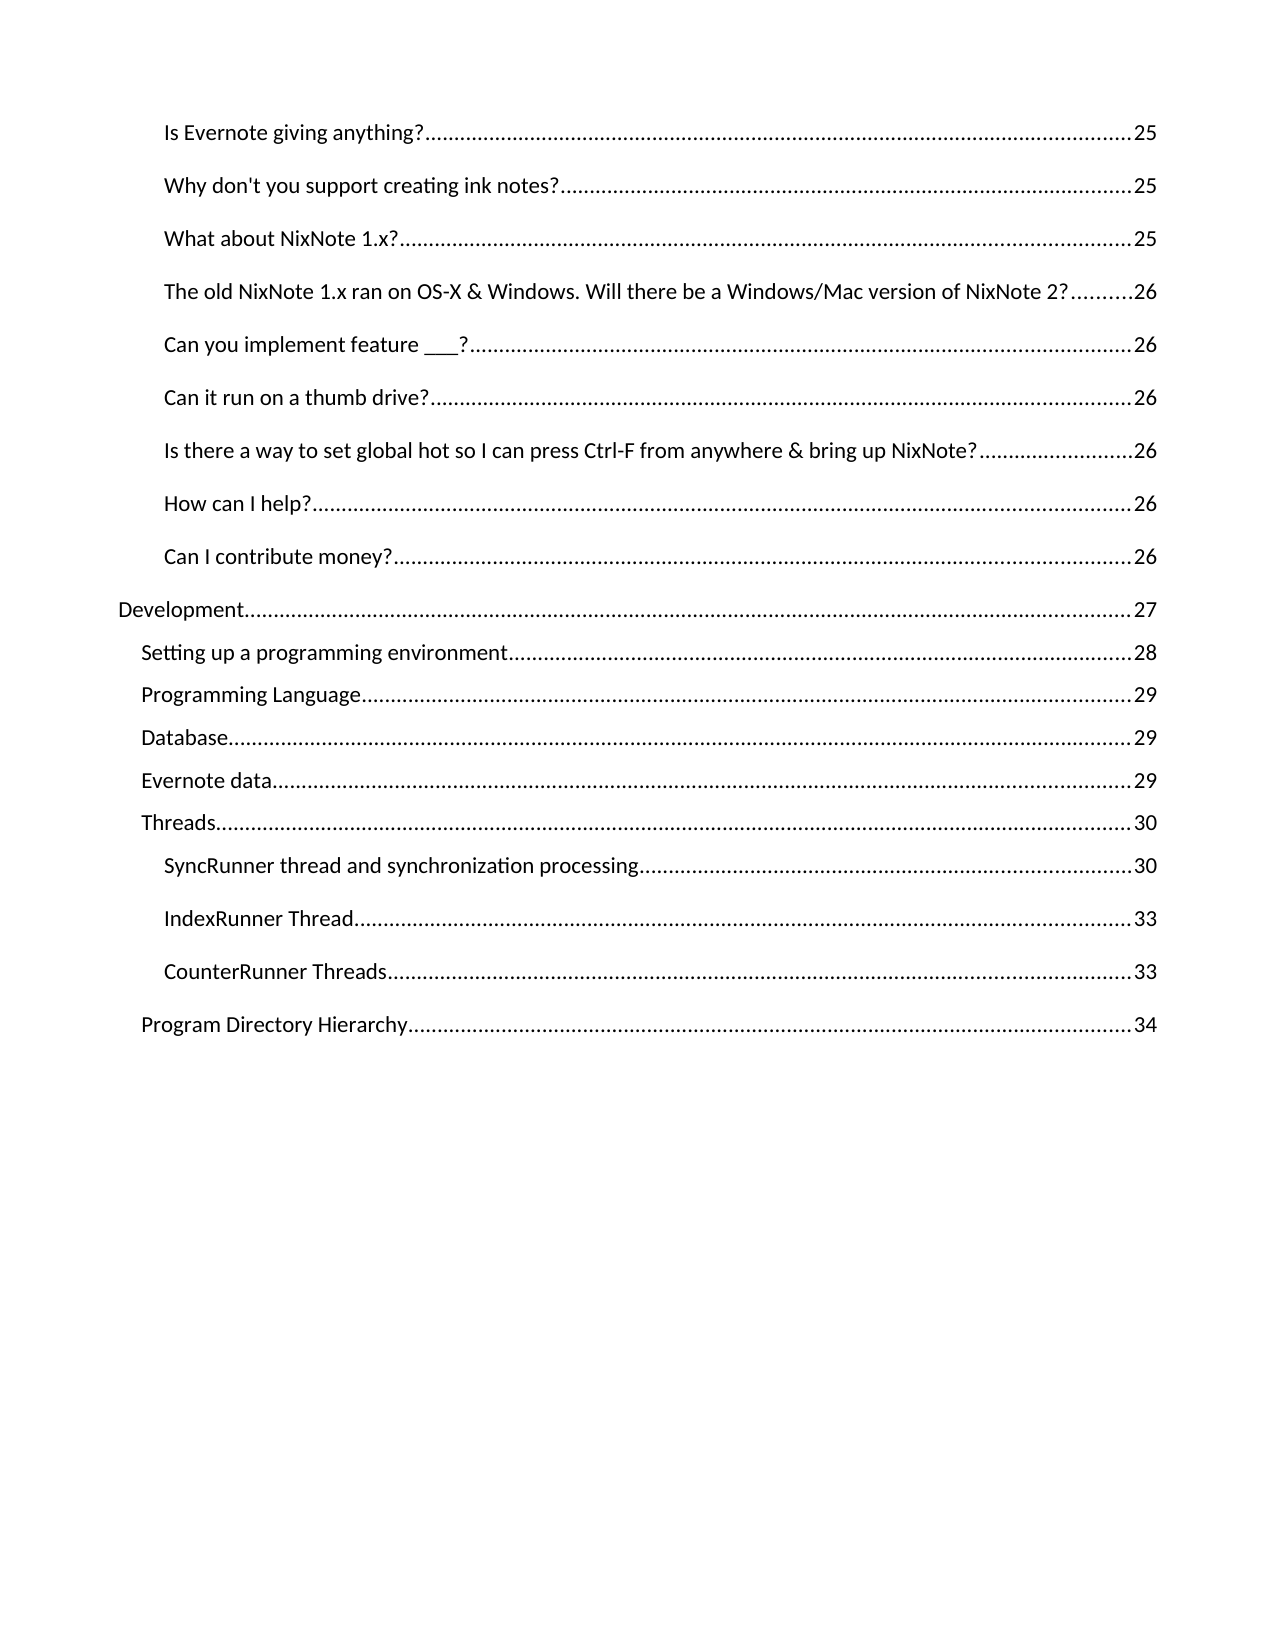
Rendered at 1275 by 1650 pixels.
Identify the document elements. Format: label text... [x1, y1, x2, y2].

text The old NixNote 1.x ran on OS-X & Windows. Will there be a Windows/Mac version of NixNote 2? 26 [164, 277, 1157, 305]
text Development 27 [118, 595, 1157, 623]
text Can it run on a thumb drive? 26 [164, 383, 1157, 411]
text Database 29 [141, 723, 1157, 751]
text Can I contribute money? 26 [164, 542, 1157, 570]
text Is there a way to set global hot so I can press Ctrl-F from anywhere & bring up NixNote? 26 [164, 436, 1157, 464]
text SyncRunner thread and synchronization processing 30 [164, 851, 1157, 879]
text CounterRunner Threads 33 [164, 957, 1157, 985]
text How can I help? 26 [164, 489, 1157, 517]
text IndexRunner Thread 33 [164, 904, 1157, 932]
text Why don't you support creating ink notes? 25 [164, 171, 1157, 199]
text Threads 30 [141, 808, 1157, 836]
text Evernote data 29 [141, 766, 1157, 794]
text Programming Language 29 [141, 681, 1157, 708]
text Is Evernote giving anything? 25 [164, 118, 1157, 146]
text What about NixNote 1.x? 25 [164, 224, 1157, 252]
text Can you implement feature ___? 26 [164, 330, 1157, 358]
text Setting up a programming environment 28 [141, 638, 1157, 666]
text Program Directory Hierarchy 34 [141, 1010, 1157, 1038]
